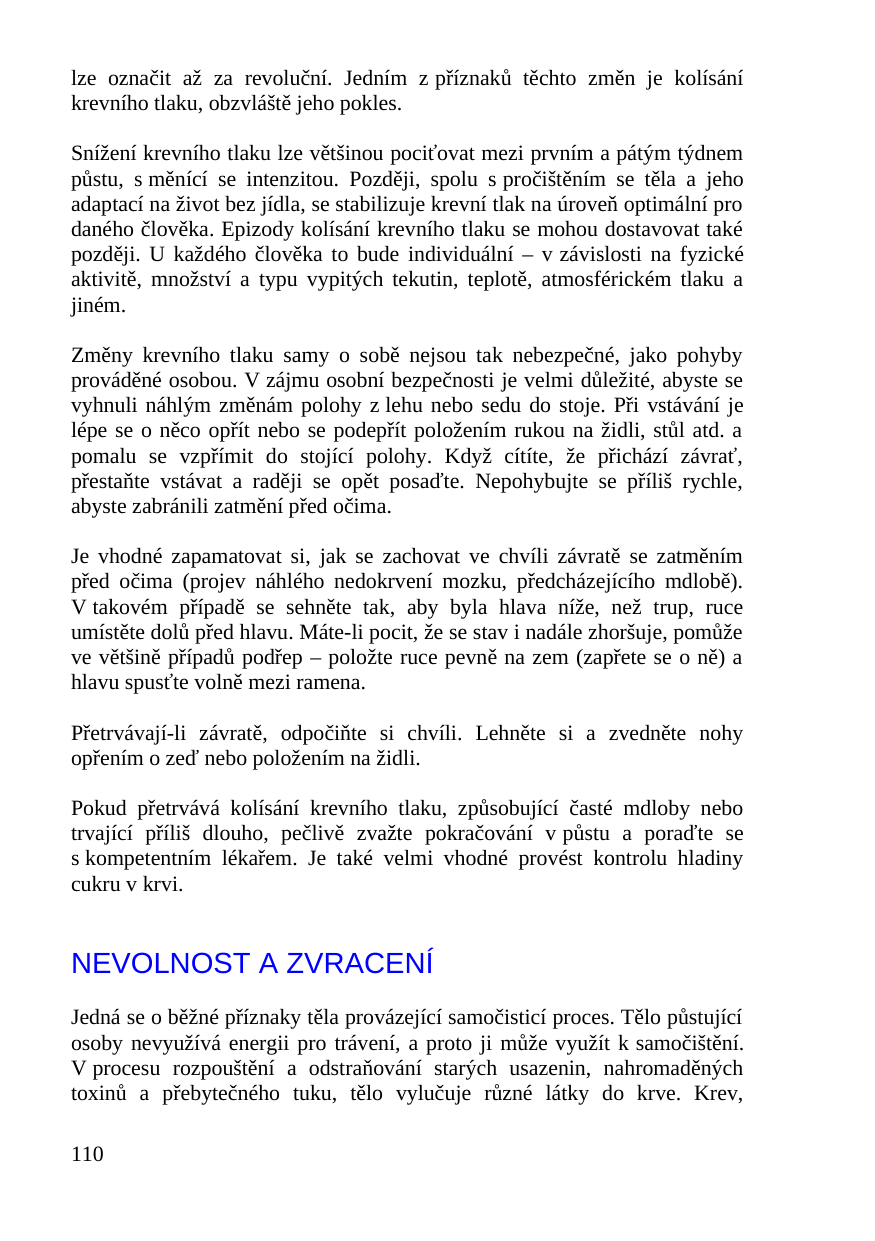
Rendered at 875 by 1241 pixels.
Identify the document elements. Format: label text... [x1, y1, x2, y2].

subtitle NEVOLNOST A ZVRACENÍ [71, 946, 744, 979]
text Pokud přetrvává kolísání krevního tlaku, způsobující časté mdloby nebo trvající příliš dlouho, pečlivě zvažte pokračování v půstu a poraďte se s kompetentním lékařem. Je také velmi vhodné provést kontrolu hladiny cukru v krvi. [71, 795, 744, 896]
text Snížení krevního tlaku lze většinou pociťovat mezi prvním a pátým týdnem půstu, s měnící se intenzitou. Později, spolu s pročištěním se těla a jeho adaptací na život bez jídla, se stabilizuje krevní tlak na úroveň optimální pro daného člověka. Epizody kolísání krevního tlaku se mohou dostavovat také později. U každého člověka to bude individuální – v závislosti na fyzické aktivitě, množství a typu vypitých tekutin, teplotě, atmosférickém tlaku a jiném. [71, 140, 744, 317]
text Přetrvávají-li závratě, odpočiňte si chvíli. Lehněte si a zvedněte nohy opřením o zeď nebo položením na židli. [71, 719, 744, 770]
text Jedná se o běžné příznaky těla provázející samočisticí proces. Tělo půstující osoby nevyužívá energii pro trávení, a proto ji může využít k samočištění. V procesu rozpouštění a odstraňování starých usazenin, nahromaděných toxinů a přebytečného tuku, tělo vylučuje různé látky do krve. Krev, [71, 1004, 744, 1105]
text Změny krevního tlaku samy o sobě nejsou tak nebezpečné, jako pohyby prováděné osobou. V zájmu osobní bezpečnosti je velmi důležité, abyste se vyhnuli náhlým změnám polohy z lehu nebo sedu do stoje. Při vstávání je lépe se o něco opřít nebo se podepřít položením rukou na židli, stůl atd. a pomalu se vzpřímit do stojící polohy. Když cítíte, že přichází závrať, přestaňte vstávat a raději se opět posaďte. Nepohybujte se příliš rychle, abyste zabránili zatmění před očima. [71, 342, 744, 518]
text lze označit až za revoluční. Jedním z příznaků těchto změn je kolísání krevního tlaku, obzvláště jeho pokles. [71, 65, 744, 115]
text Je vhodné zapamatovat si, jak se zachovat ve chvíli závratě se zatměním před očima (projev náhlého nedokrvení mozku, předcházejícího mdlobě). V takovém případě se sehněte tak, aby byla hlava níže, než trup, ruce umístěte dolů před hlavu. Máte-li pocit, že se stav i nadále zhoršuje, pomůže ve většině případů podřep – položte ruce pevně na zem (zapřete se o ně) a hlavu spusťte volně mezi ramena. [71, 543, 744, 694]
